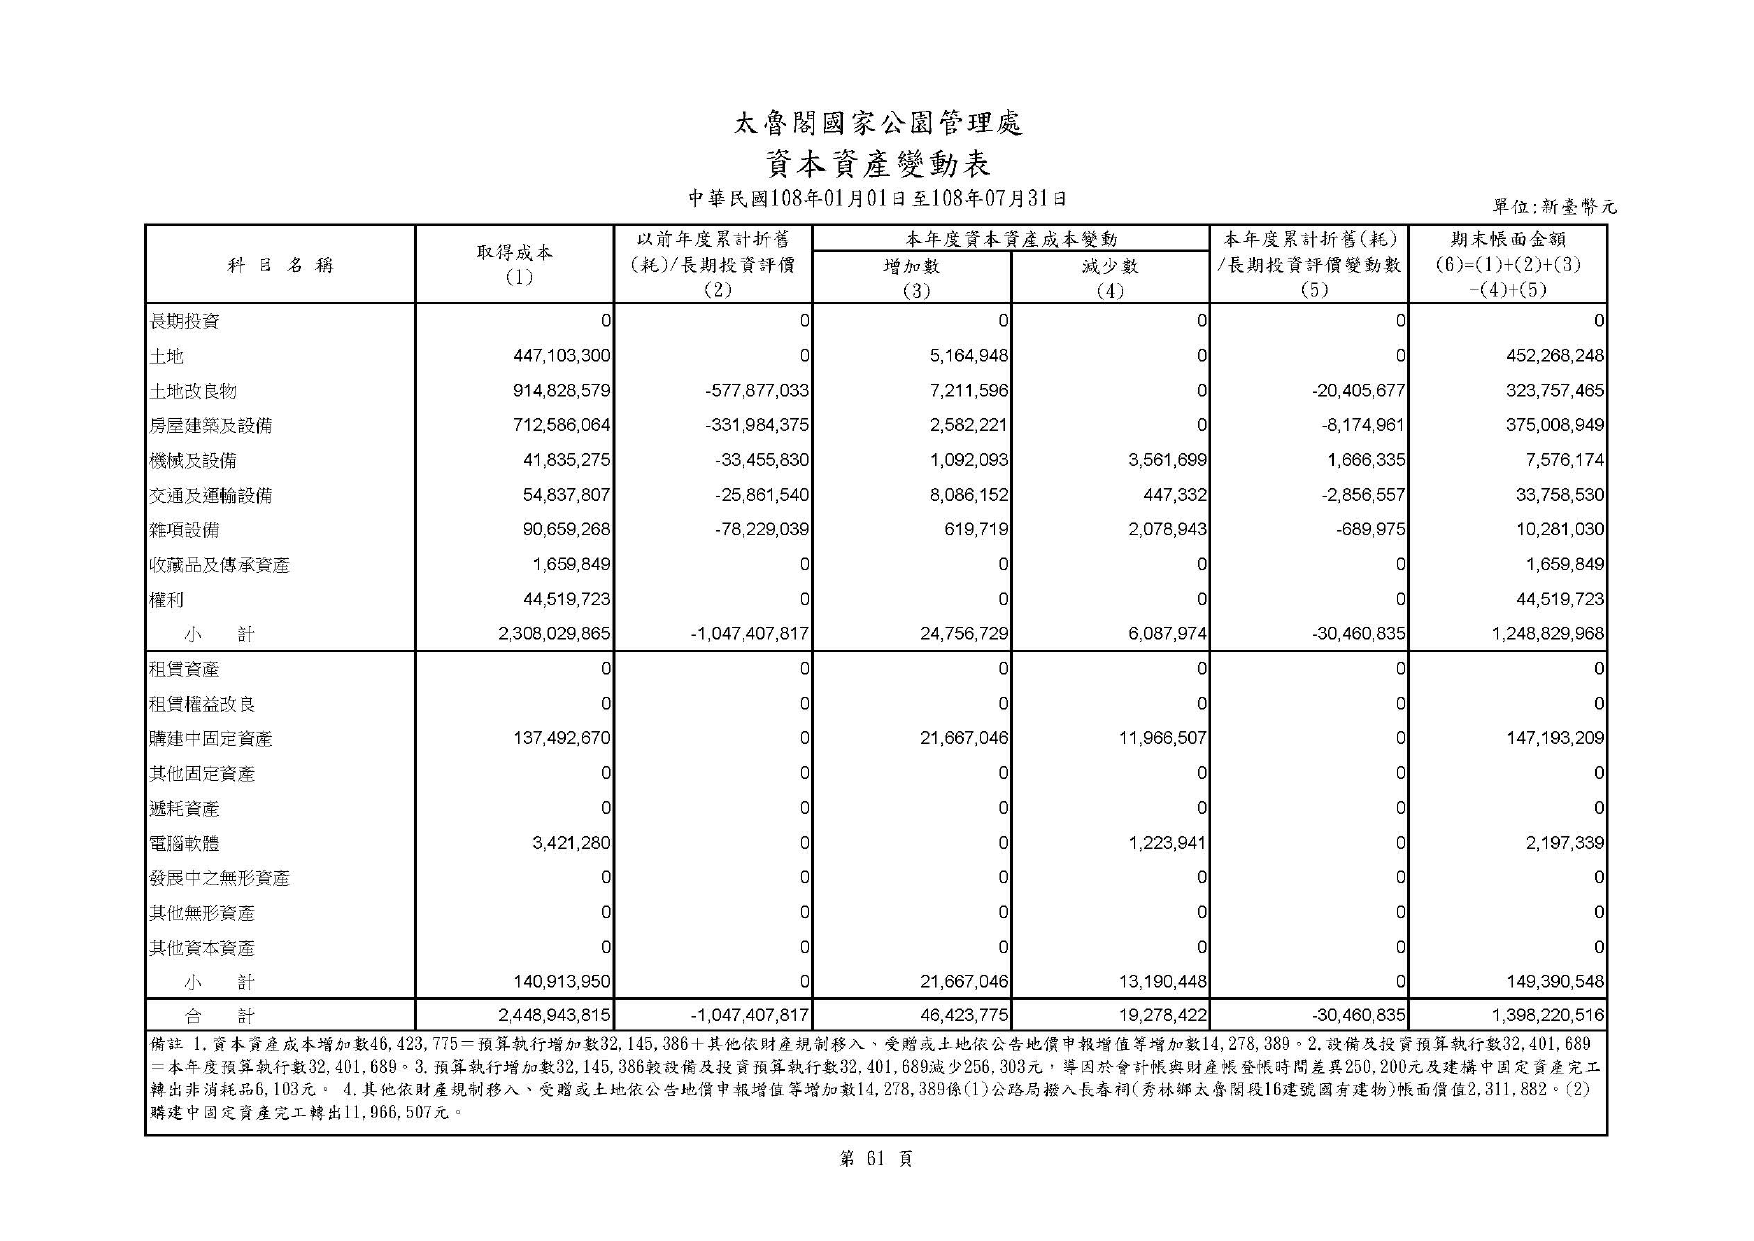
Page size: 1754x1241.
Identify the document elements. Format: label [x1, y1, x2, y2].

picture [59, 59, 1695, 1216]
